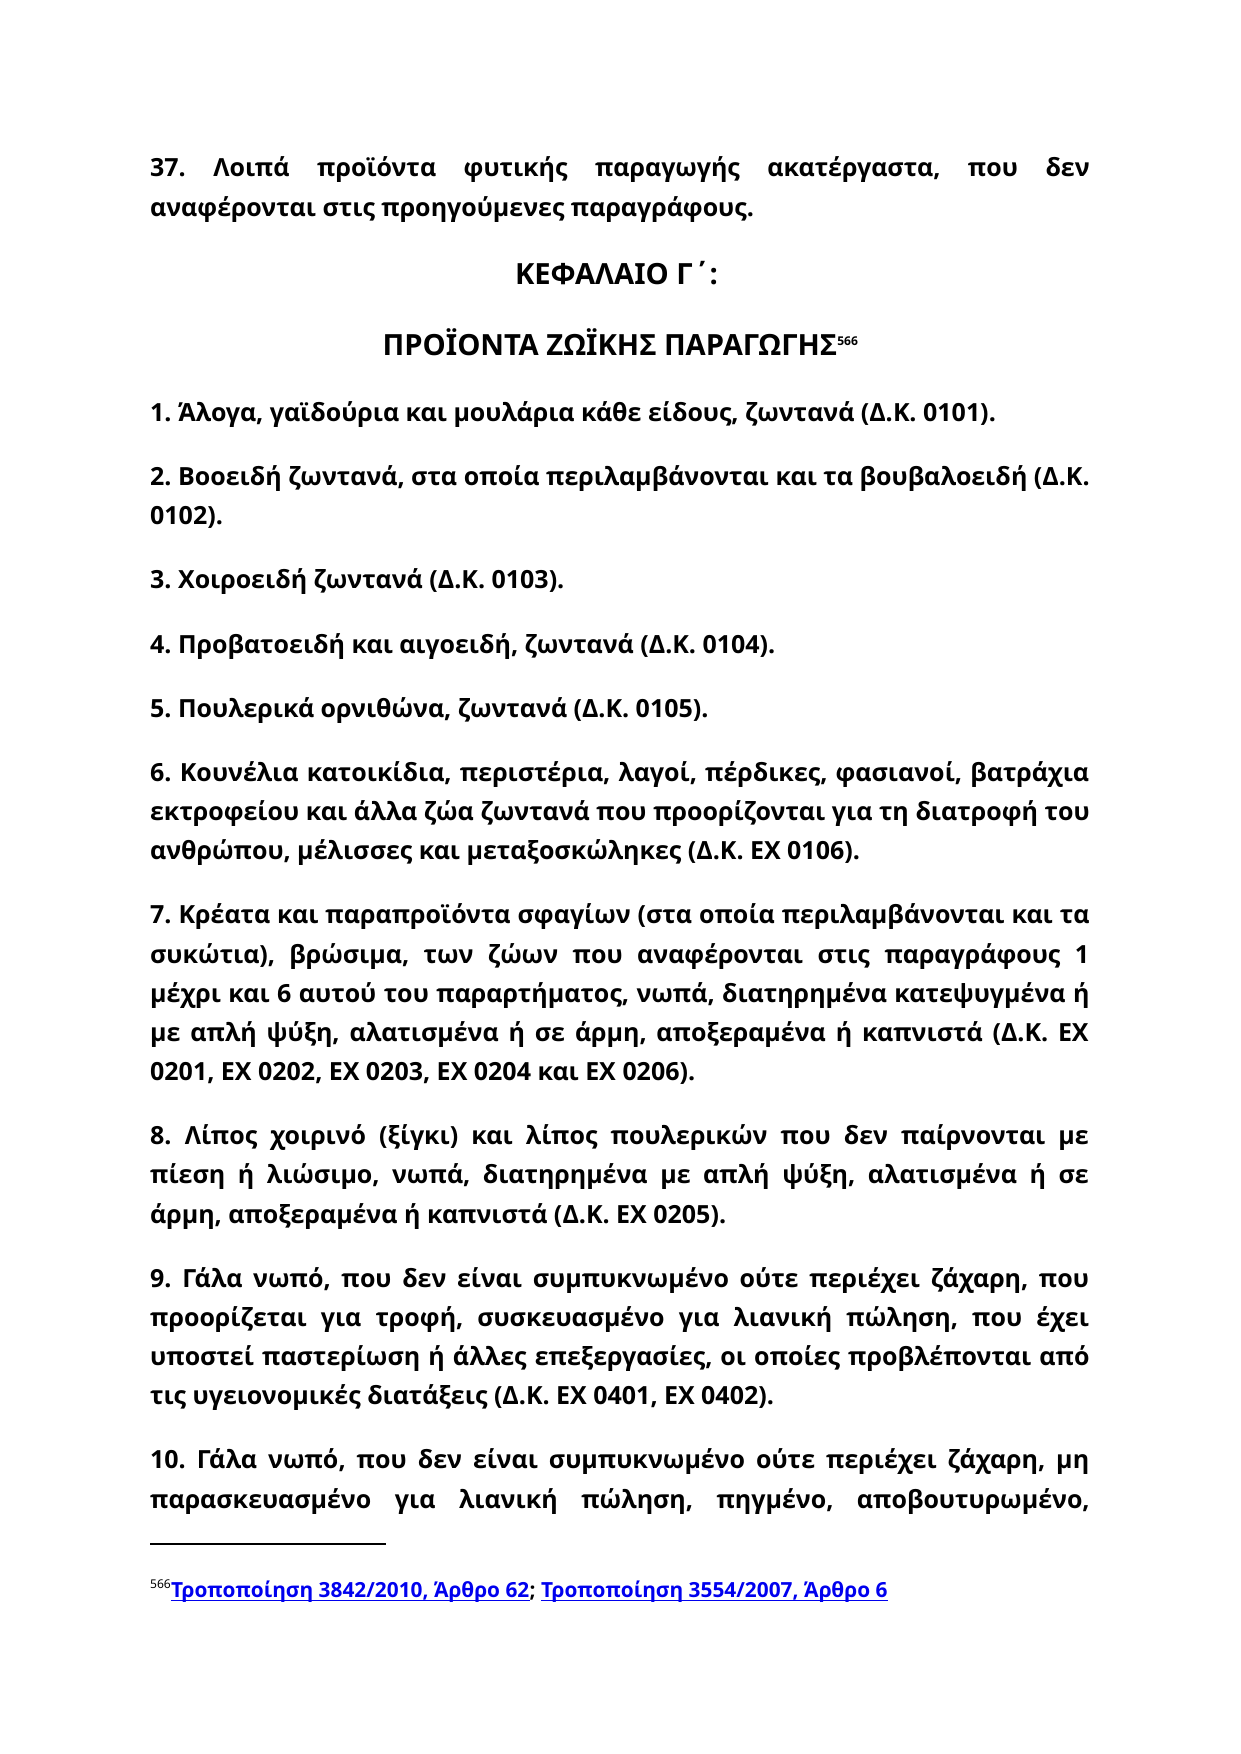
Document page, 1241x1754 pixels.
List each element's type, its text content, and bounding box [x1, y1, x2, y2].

text 6. Κουνέλια κατοικίδια, περιστέρια, λαγοί, πέρδικες, φασιανοί, βατράχια εκτροφείου και άλλα ζώα ζωντανά που προορίζονται για τη διατροφή του ανθρώπου, μέλισ­σες και μεταξοσκώληκες (Δ.Κ. ΕΧ 0106). [150, 754, 1090, 867]
text 7. Κρέατα και παραπροϊόντα σφαγίων (στα οποία περιλαμβάνονται και τα συκώτια), βρώσιμα, των ζώων που αναφέρονται στις παραγράφους 1 μέχρι και 6 αυτού του παραρτήματος, νωπά, διατηρημένα κατεψυγμένα ή με απλή ψύξη, αλατισμένα ή σε άρμη, αποξεραμένα ή καπνιστά (Δ.Κ. ΕΧ 0201, ΕΧ 0202, ΕΧ 0203, ΕΧ 0204 και ΕΧ 0206). [150, 897, 1090, 1088]
subtitle ΠΡΟΪΟΝΤΑ ΖΩΪΚΗΣ ΠΑΡΑΓΩΓΗΣ [150, 324, 1090, 364]
text 3. Χοιροειδή ζωντανά (Δ.Κ. 0103). [150, 562, 1090, 596]
text 10. Γάλα νωπό, που δεν είναι συμπυκνωμένο ούτε περιέχει ζάχαρη, μη παρασκευασμένο για λιανική πώληση, πηγμένο, αποβουτυρωμένο, [150, 1442, 1090, 1515]
text 1. Άλογα, γαϊδούρια και μουλάρια κάθε είδους, ζωντανά (Δ.Κ. 0101). [150, 394, 1090, 429]
text 4. Προβατοειδή και αιγοειδή, ζωντανά (Δ.Κ. 0104). [150, 626, 1090, 660]
text Τροποποίηση 3842/2010, Άρθρο 62; Τροποποίηση 3554/2007, Άρθρο 6 [150, 1576, 1090, 1604]
text 9. Γάλα νωπό, που δεν είναι συμπυκνωμένο ούτε περιέχει ζάχαρη, που προορίζεται για τροφή, συσκευασμένο για λιανική πώληση, που έχει υποστεί παστερίωση ή άλλες επεξεργασίες, οι οποίες προβλέπονται από τις υγειονομικές διατάξεις (Δ.Κ. ΕΧ 0401, ΕΧ 0402). [150, 1260, 1090, 1412]
text 37. Λοιπά προϊόντα φυτικής παραγωγής ακατέργαστα, που δεν αναφέρονται στις προηγούμενες παραγράφους. [150, 150, 1090, 223]
text 5. Πουλερικά ορνιθώνα, ζωντανά (Δ.Κ. 0105). [150, 690, 1090, 724]
text 8. Λίπος χοιρινό (ξίγκι) και λίπος πουλερικών που δεν παίρνονται με πίεση ή λιώσιμο, νωπά, διατηρημένα με απλή ψύξη, αλατισμένα ή σε άρμη, αποξεραμένα ή καπνιστά (Δ.Κ. ΕΧ 0205). [150, 1118, 1090, 1230]
subtitle ΚΕΦΑΛΑΙΟ Γ΄: [150, 253, 1090, 293]
text 2. Βοοειδή ζωντανά, στα οποία περιλαμβάνονται και τα βουβαλοειδή (Δ.Κ. 0102). [150, 459, 1090, 532]
